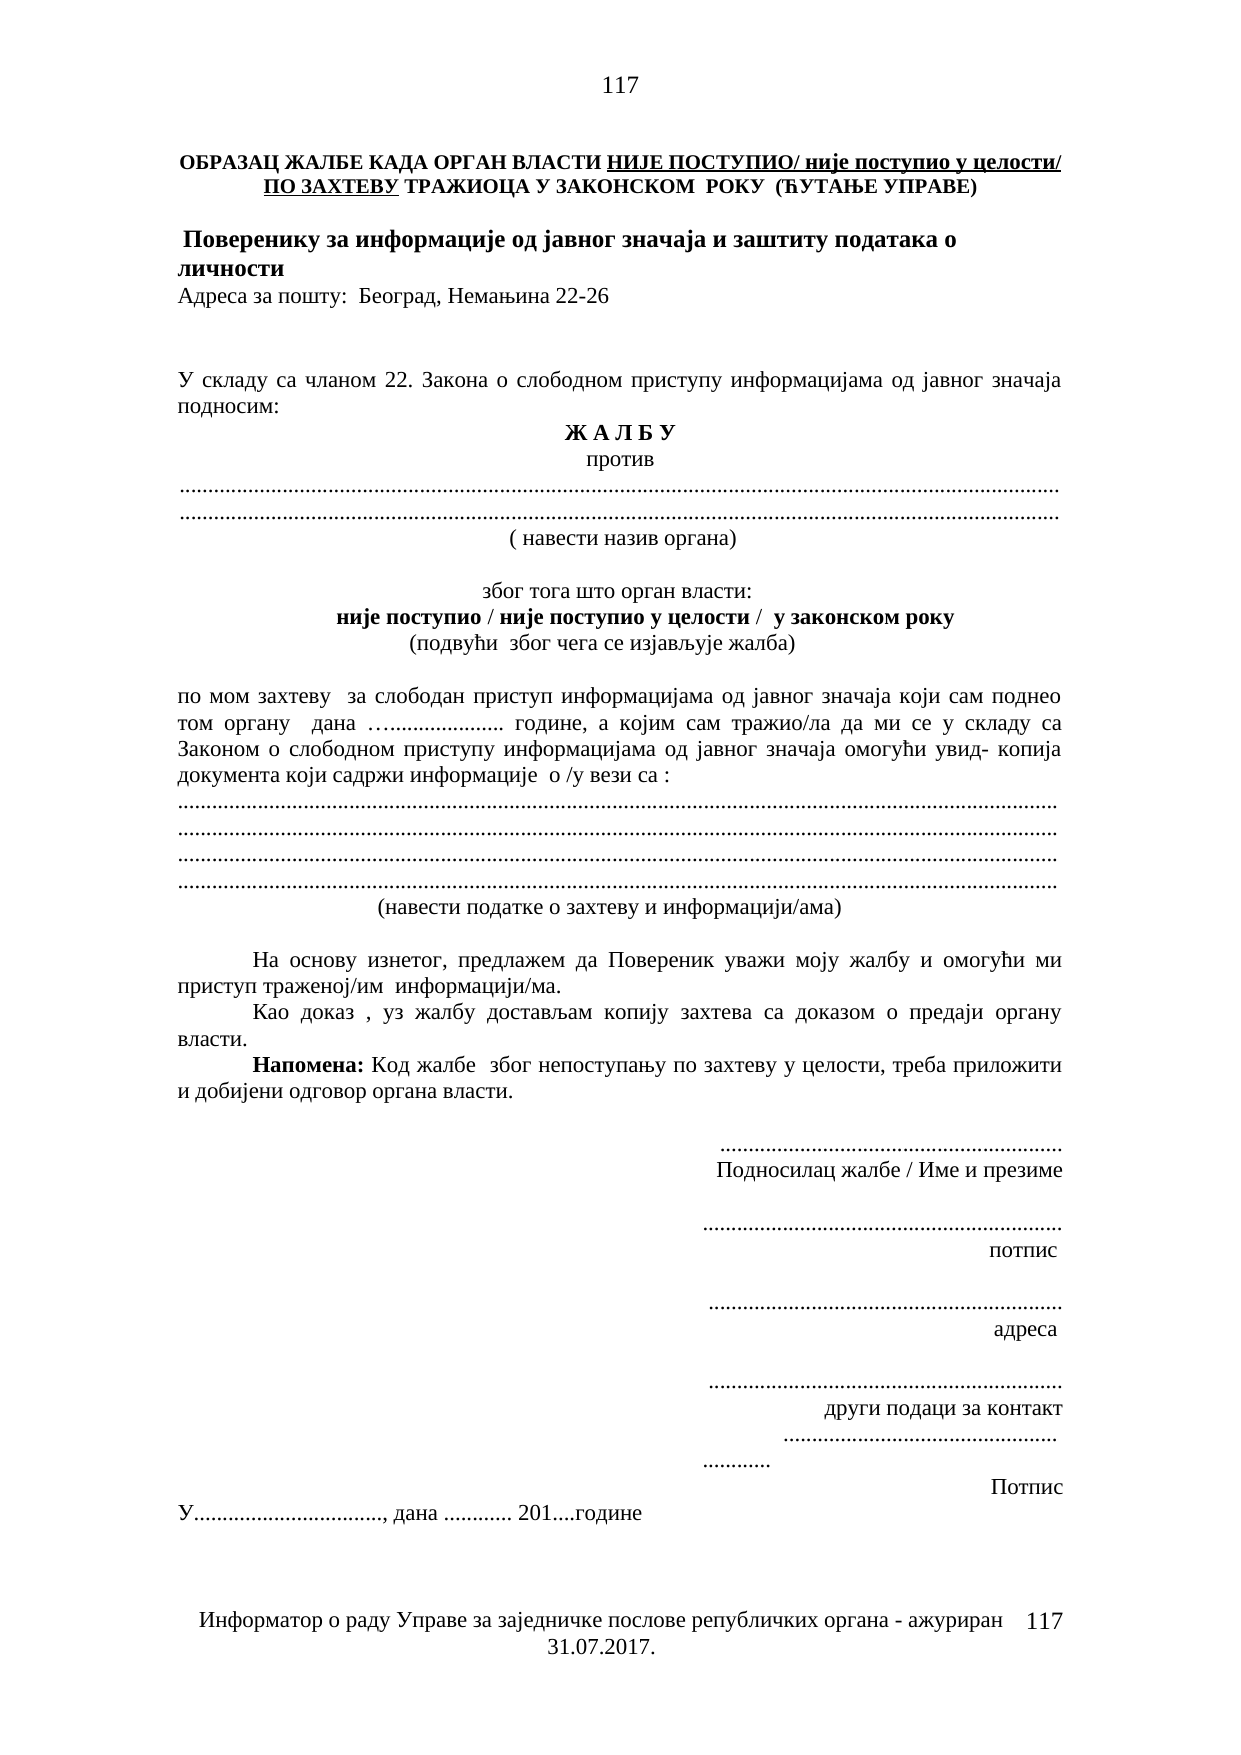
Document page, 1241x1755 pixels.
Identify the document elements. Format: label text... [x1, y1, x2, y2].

text Повереникy за информације од јавног значаја и заштиту података о личности [177, 224, 1063, 282]
text .......................................................................................................................................................... [177, 471, 1063, 498]
text На основу изнетог, предлажем да Повереник уважи моју жалбу и омогући ми приступ траженој/им информацији/ма. [177, 946, 1063, 998]
text (подвући због чега се изјављује жалба) [215, 629, 1063, 656]
text .......................................................................................................................................................... [177, 498, 1063, 524]
text Ж А Л Б У [177, 419, 1063, 445]
text ( навести назив органа) [177, 524, 1063, 550]
text по мом захтеву за слободан приступ информацијама од јавног значаја који сам поднео том органу дана ….................... године, а којим сам тражио/ла да ми се у складу са Законом о слободном приступу информацијама од јавног значаја омогући увид- копија документа који садржи информације о /у вези са : [177, 682, 1063, 788]
text није поступио / није поступио у целости / у законском року [227, 603, 1063, 629]
text У................................., дана ............ 201....године [177, 1499, 1063, 1526]
text Као доказ , уз жалбу достављам копију захтева са доказом о предаји органу власти. [177, 998, 1063, 1051]
text .......................................................................................................................................................... [177, 840, 1063, 867]
text Адреса за пошту: Београд, Немањина 22-26 [177, 282, 1063, 308]
text против [177, 445, 1063, 471]
text .............................................................. адреса [302, 1288, 1063, 1341]
text ОБРАЗАЦ ЖАЛБЕ КАДА ОРГАН ВЛАСТИ НИЈЕ ПОСТУПИО/ није поступио у целости/ ПО ЗАХТЕВУ ТРАЖИОЦА У ЗАКОНСКОМ РОКУ (ЋУТАЊЕ УПРАВЕ) [177, 148, 1063, 198]
text Потпис [702, 1473, 1063, 1499]
text (навести податке о захтеву и информацији/ама) [177, 893, 1063, 919]
text због тога што орган власти: [177, 577, 1063, 603]
text ............................................................... потпис [702, 1209, 1063, 1262]
text .......................................................................................................................................................... [177, 788, 1063, 814]
text .............................................................. други подаци за контакт [302, 1367, 1063, 1420]
text .......................................................................................................................................................... [177, 814, 1063, 840]
text .......................................................................................................................................................... [177, 867, 1063, 893]
text ............................................................ [177, 1420, 1063, 1473]
text Подносилац жалбе / Име и презиме [702, 1157, 1063, 1183]
text У складу са чланом 22. Закона о слободном приступу информацијама од јавног значаја подносим: [177, 366, 1063, 419]
text Напомена: Код жалбе због непоступању по захтеву у целости, треба приложити и добијени одговор органа власти. [177, 1051, 1063, 1104]
text ............................................................ [702, 1130, 1063, 1157]
